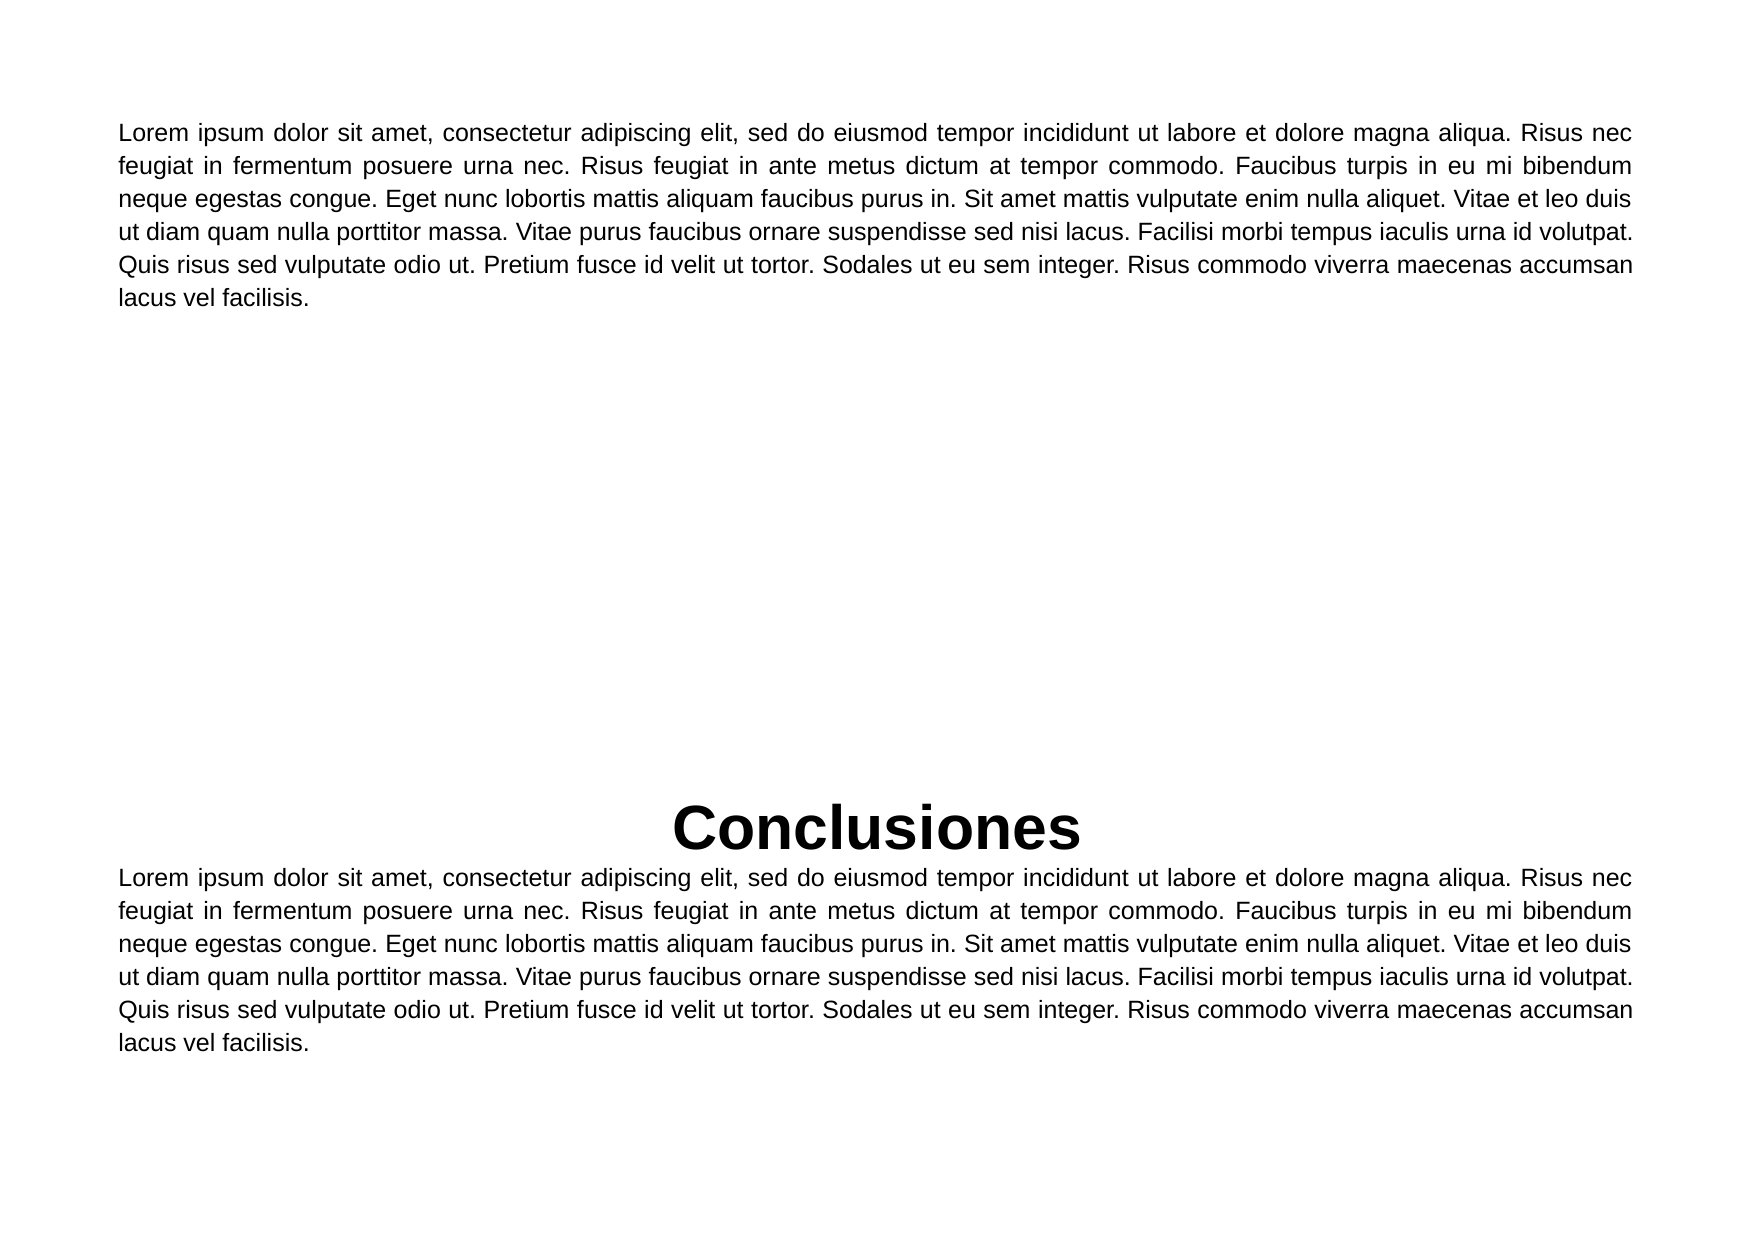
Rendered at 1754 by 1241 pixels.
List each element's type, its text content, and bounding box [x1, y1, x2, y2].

text Lorem ipsum dolor sit amet, consectetur adipiscing elit, sed do eiusmod tempor incididunt ut labore et dolore magna aliqua. Risus nec feugiat in fermentum posuere urna nec. Risus feugiat in ante metus dictum at tempor commodo. Faucibus turpis in eu mi bibendum neque egestas congue. Eget nunc lobortis mattis aliquam faucibus purus in. Sit amet mattis vulputate enim nulla aliquet. Vitae et leo duis ut diam quam nulla porttitor massa. Vitae purus faucibus ornare suspendisse sed nisi lacus. Facilisi morbi tempus iaculis urna id volutpat. Quis risus sed vulputate odio ut. Pretium fusce id velit ut tortor. Sodales ut eu sem integer. Risus commodo viverra maecenas accumsan lacus vel facilisis. [118, 863, 1636, 1057]
text Lorem ipsum dolor sit amet, consectetur adipiscing elit, sed do eiusmod tempor incididunt ut labore et dolore magna aliqua. Risus nec feugiat in fermentum posuere urna nec. Risus feugiat in ante metus dictum at tempor commodo. Faucibus turpis in eu mi bibendum neque egestas congue. Eget nunc lobortis mattis aliquam faucibus purus in. Sit amet mattis vulputate enim nulla aliquet. Vitae et leo duis ut diam quam nulla porttitor massa. Vitae purus faucibus ornare suspendisse sed nisi lacus. Facilisi morbi tempus iaculis urna id volutpat. Quis risus sed vulputate odio ut. Pretium fusce id velit ut tortor. Sodales ut eu sem integer. Risus commodo viverra maecenas accumsan lacus vel facilisis. [118, 118, 1636, 312]
text Conclusiones [118, 791, 1636, 863]
